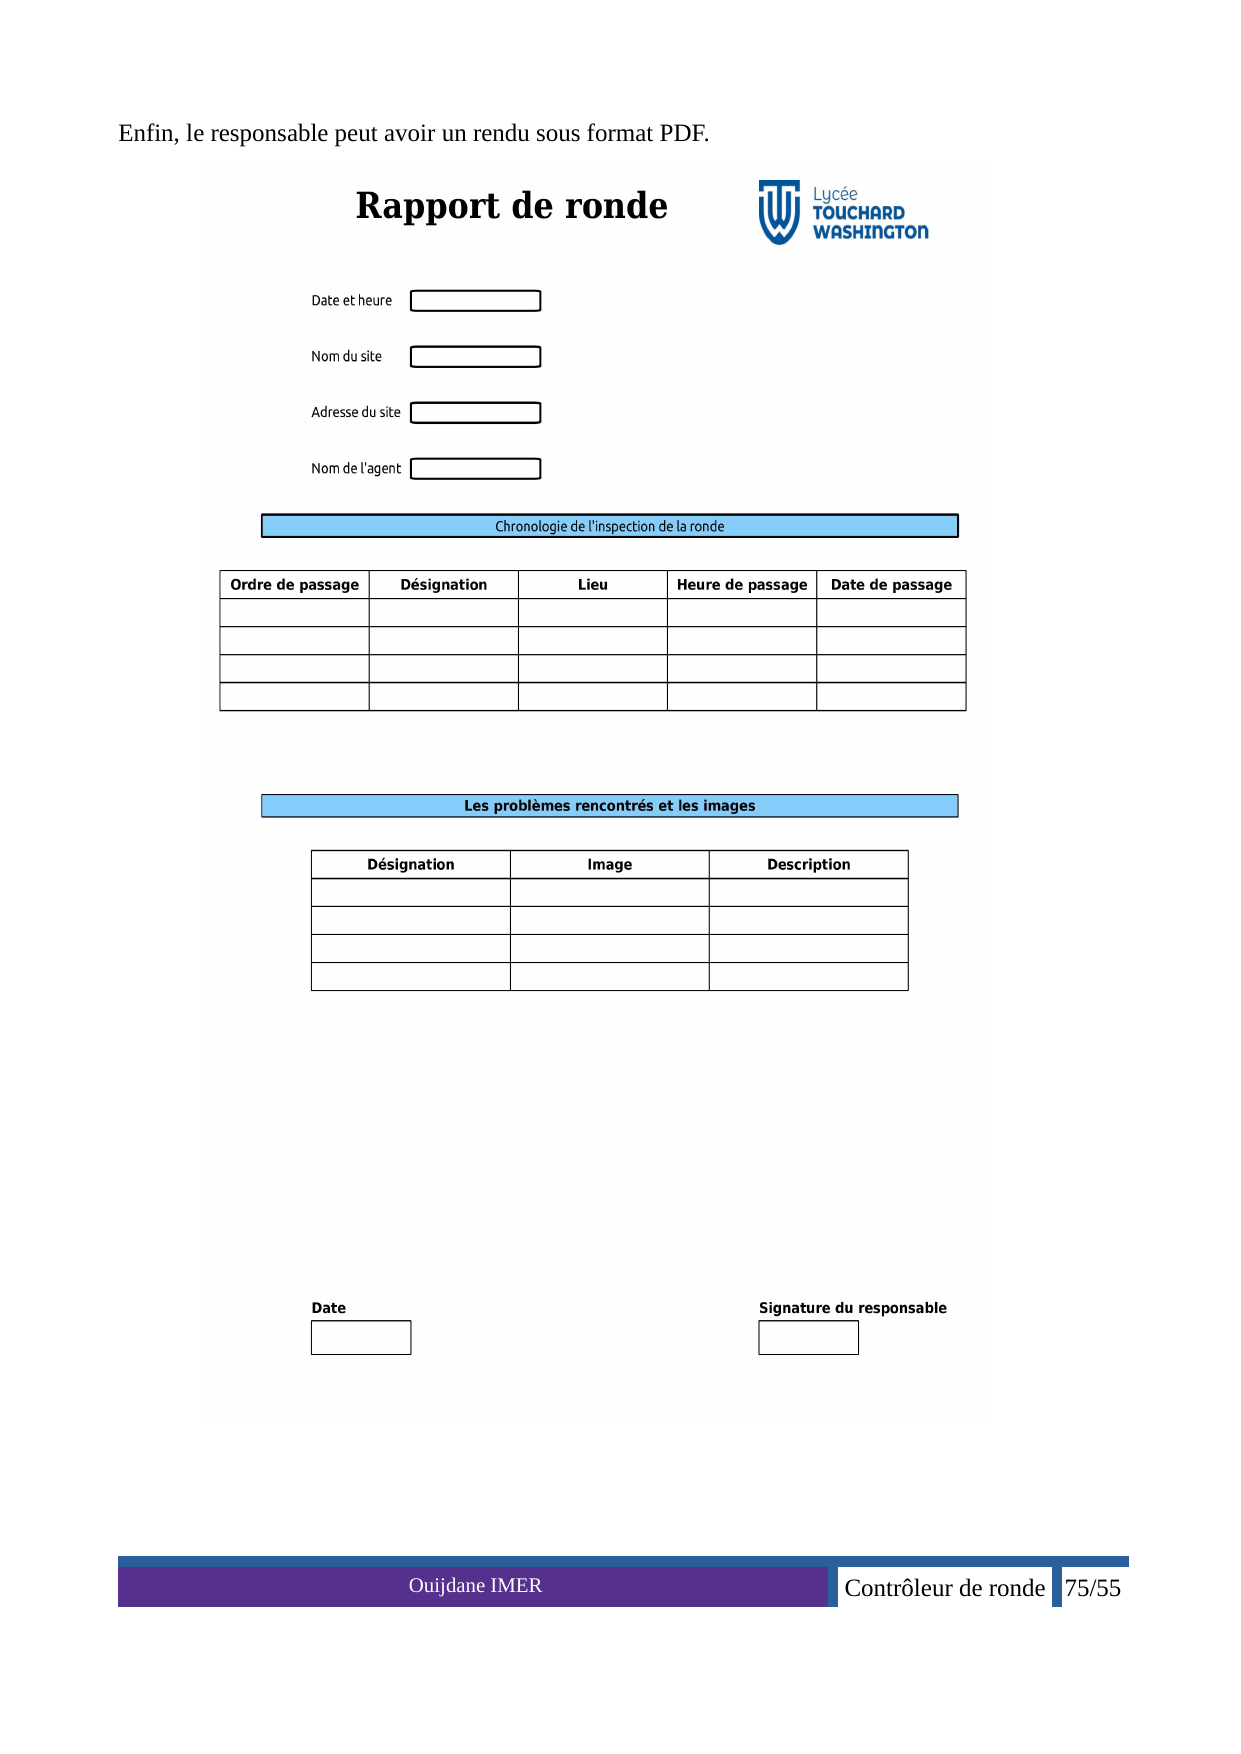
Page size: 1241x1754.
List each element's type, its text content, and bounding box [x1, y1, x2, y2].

picture [199, 165, 988, 1421]
text Enfin, le responsable peut avoir un rendu sous format PDF. [118, 118, 1122, 147]
